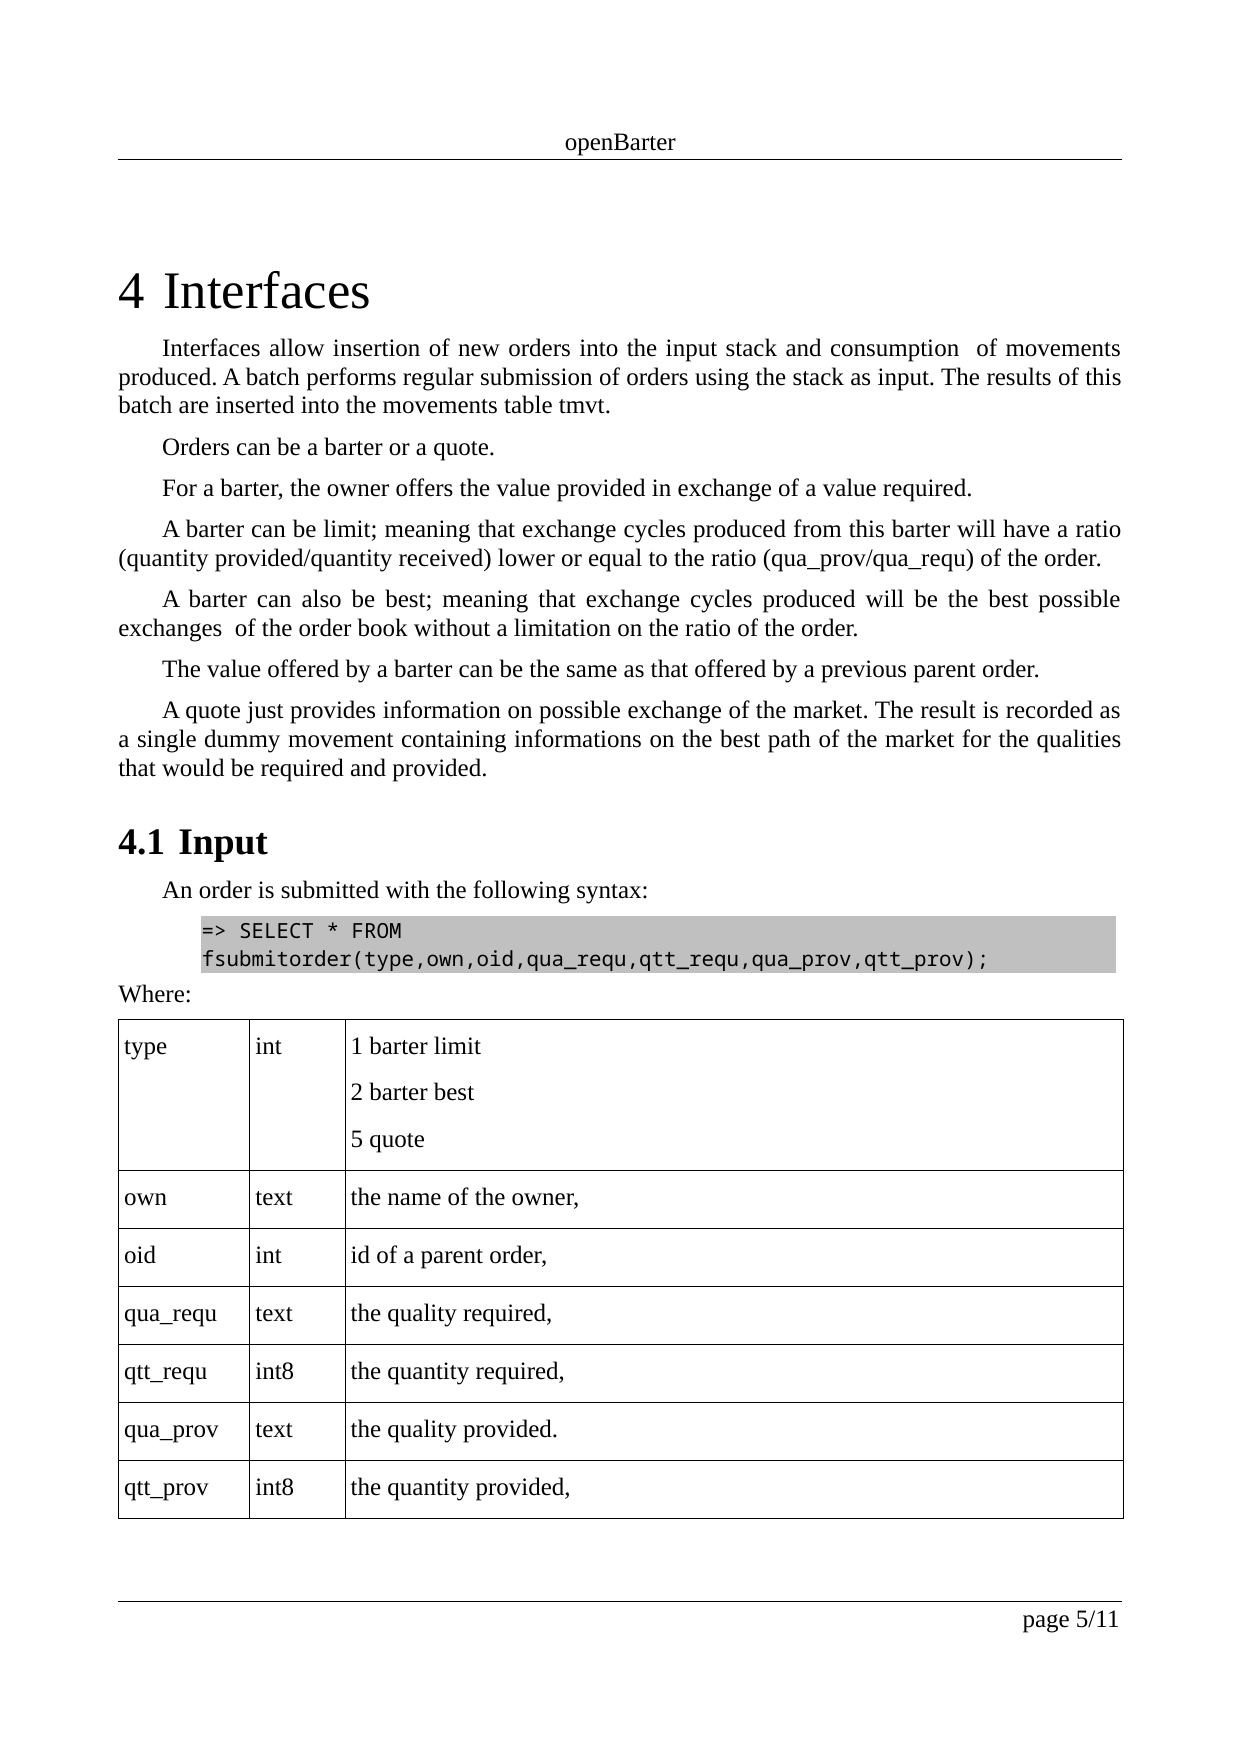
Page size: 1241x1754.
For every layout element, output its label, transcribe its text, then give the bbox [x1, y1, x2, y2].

table_cell int [250, 1229, 345, 1286]
text The value offered by a barter can be the same as that offered by a previous parent order. [118, 654, 1122, 683]
text Where: [118, 979, 1122, 1007]
text Interfaces allow insertion of new orders into the input stack and consumption of movements produced. A batch performs regular submission of orders using the stack as input. The results of this batch are inserted into the movements table tmvt. [118, 333, 1122, 419]
table_cell the quality required, [346, 1287, 1123, 1344]
table_header type [119, 1020, 249, 1170]
table_cell int8 [250, 1461, 345, 1518]
table_cell text [250, 1287, 345, 1344]
table_cell the quantity provided, [346, 1461, 1123, 1518]
table_cell id of a parent order, [346, 1229, 1123, 1286]
text An order is submitted with the following syntax: [118, 875, 1122, 903]
table_cell the name of the owner, [346, 1171, 1123, 1228]
table_header 1 barter limit 2 barter best 5 quote [346, 1020, 1123, 1170]
table_cell qua_requ [119, 1287, 249, 1344]
table_cell oid [119, 1229, 249, 1286]
text For a barter, the owner offers the value provided in exchange of a value required. [118, 473, 1122, 502]
table_cell own [119, 1171, 249, 1228]
text A barter can also be best; meaning that exchange cycles produced will be the best possible exchanges of the order book without a limitation on the ratio of the order. [118, 584, 1122, 642]
text A quote just provides information on possible exchange of the market. The result is recorded as a single dummy movement containing informations on the best path of the market for the qualities that would be required and provided. [118, 695, 1122, 782]
table_cell qua_prov [119, 1403, 249, 1460]
table_cell text [250, 1403, 345, 1460]
table_cell the quality provided. [346, 1403, 1123, 1460]
table_cell text [250, 1171, 345, 1228]
subtitle Input [118, 819, 1122, 862]
text Orders can be a barter or a quote. [118, 432, 1122, 460]
text => SELECT * FROM fsubmitorder(type,own,oid,qua_requ,qtt_requ,qua_prov,qtt_prov); [201, 916, 1116, 973]
subtitle Interfaces [118, 260, 1122, 320]
text A barter can be limit; meaning that exchange cycles produced from this barter will have a ratio (quantity provided/quantity received) lower or equal to the ratio (qua_prov/qua_requ) of the order. [118, 514, 1122, 572]
table_cell qtt_requ [119, 1345, 249, 1402]
table_cell int8 [250, 1345, 345, 1402]
table_cell the quantity required, [346, 1345, 1123, 1402]
table_cell qtt_prov [119, 1461, 249, 1518]
table_header int [250, 1020, 345, 1170]
